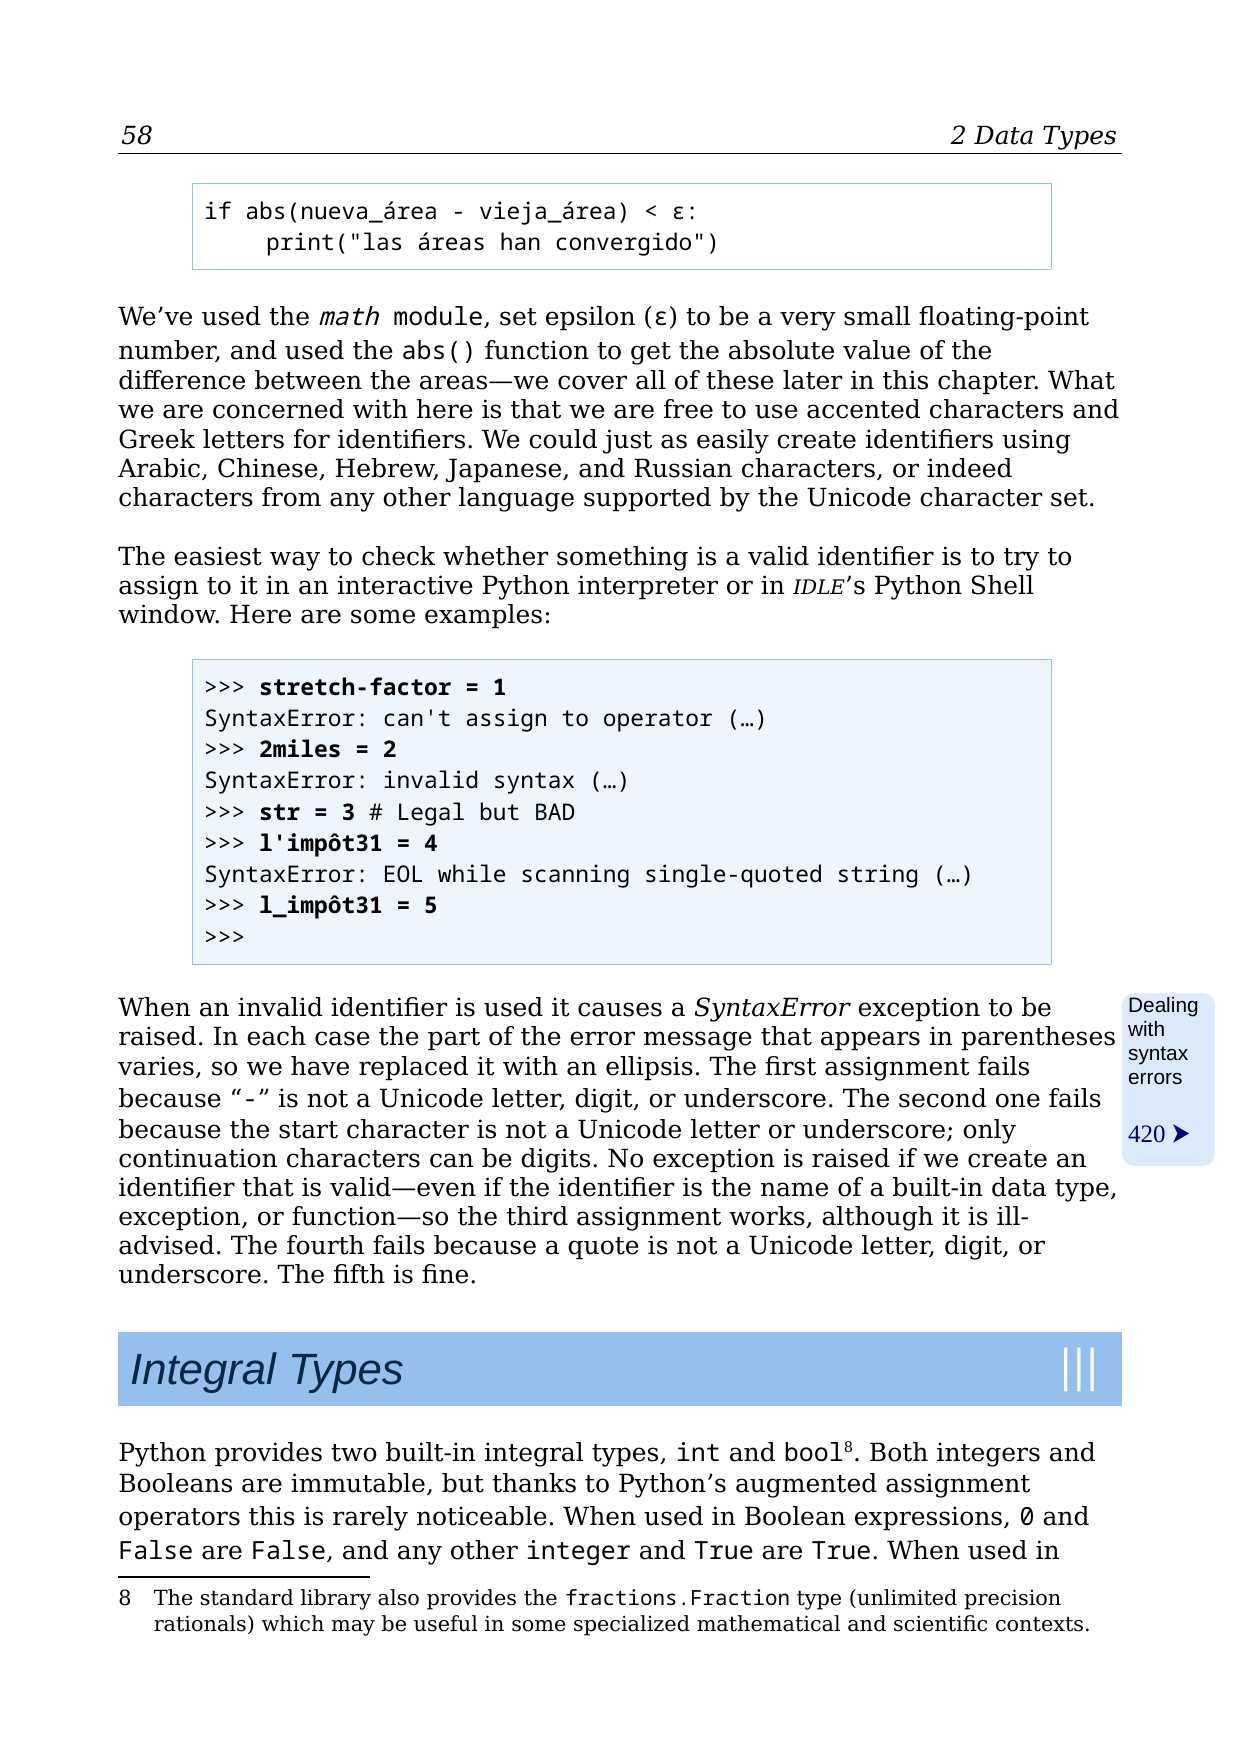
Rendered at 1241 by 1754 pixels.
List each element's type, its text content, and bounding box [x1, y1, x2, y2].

text >>> str = 3 # Legal but BAD [193, 784, 1051, 815]
text The standard library also provides the fractions.Fraction type (unlimited precision rationals) which may be useful in some specialized mathematical and scientific contexts. [118, 1583, 1122, 1636]
text print("las áreas han convergido") [193, 214, 1051, 269]
text >>> stretch-factor = 1 [193, 660, 1051, 690]
text >>> l_impôt31 = 5 [193, 878, 1051, 909]
text >>> l'impôt31 = 4 [193, 815, 1051, 846]
text SyntaxError: EOL while scanning single-quoted string (…) [193, 846, 1051, 878]
subtitle Integral Types [118, 1332, 1122, 1406]
text Python provides two built-in integral types, int and bool. Both integers and Booleans are immutable, but thanks to Python’s augmented assignment operators this is rarely noticeable. When used in Boolean expressions, 0 and False are False, and any other integer and True are True. When used in [118, 1435, 1122, 1566]
text SyntaxError: invalid syntax (…) [193, 753, 1051, 784]
text SyntaxError: can't assign to operator (…) [193, 690, 1051, 721]
text if abs(nueva_área - vieja_área) < ε: [193, 184, 1051, 214]
text ||| [1039, 1341, 1098, 1391]
text The easiest way to check whether something is a valid identifier is to try to assign to it in an interactive Python interpreter or in idle’s Python Shell window. Here are some examples: [118, 542, 1122, 629]
text >>> [193, 909, 1051, 964]
text We’ve used the math module, set epsilon (ε) to be a very small floating-point number, and used the abs() function to get the absolute value of the difference between the areas—we cover all of these later in this chapter. What we are concerned with here is that we are free to use accented characters and Greek letters for identifiers. We could just as easily create identifiers using Arabic, Chinese, Hebrew, Japanese, and Russian characters, or indeed characters from any other language supported by the Unicode character set. [118, 298, 1122, 512]
text >>> 2miles = 2 [193, 721, 1051, 753]
text When an invalid identifier is used it causes a SyntaxError exception to be raised. In each case the part of the error message that appears in parentheses varies, so we have replaced it with an ellipsis. The first assignment fails because “-” is not a Unicode letter, digit, or underscore. The second one fails because the start character is not a Unicode letter or underscore; only continuation characters can be digits. No exception is raised if we create an identifier that is valid—even if the identifier is the name of a built-in data type, exception, or function—so the third assignment works, although it is ill-advised. The fourth fails because a quote is not a Unicode letter, digit, or underscore. The fifth is fine. [118, 993, 1122, 1290]
